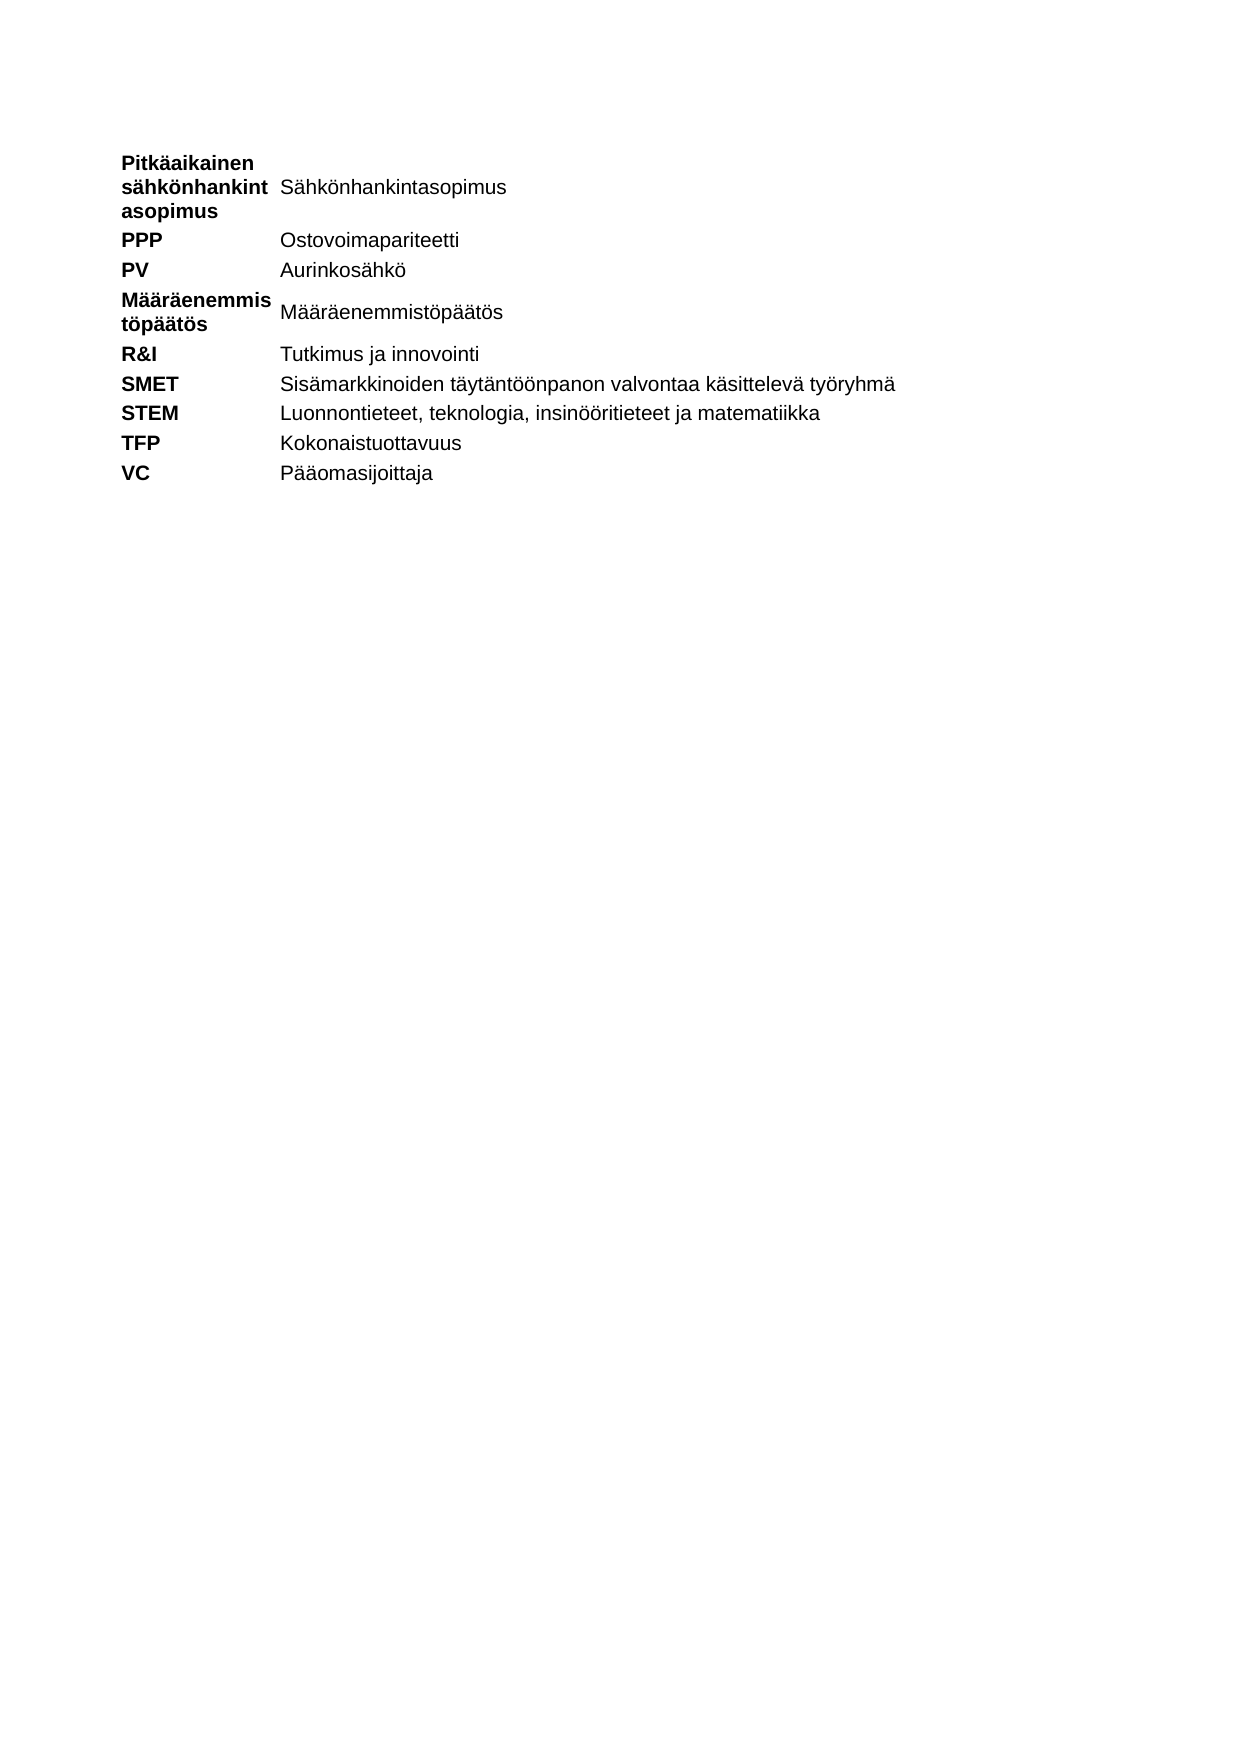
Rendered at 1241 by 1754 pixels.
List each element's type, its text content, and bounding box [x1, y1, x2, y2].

table_cell Pitkäaikainen sähkönhankintasopimus [118, 148, 277, 225]
table_cell Ostovoimapariteetti [277, 225, 936, 255]
table_cell R&I [118, 339, 277, 368]
table_cell TFP [118, 428, 277, 458]
table_cell Pääomasijoittaja [277, 458, 936, 488]
table_cell Luonnontieteet, teknologia, insinööritieteet ja matematiikka [277, 398, 936, 428]
table_cell SMET [118, 369, 277, 398]
table_cell PV [118, 255, 277, 285]
table_cell STEM [118, 398, 277, 428]
table_cell VC [118, 458, 277, 488]
table_cell Määräenemmistöpäätös [118, 285, 277, 339]
table_cell Kokonaistuottavuus [277, 428, 936, 458]
table_cell Sisämarkkinoiden täytäntöönpanon valvontaa käsittelevä työryhmä [277, 369, 936, 398]
table_cell Tutkimus ja innovointi [277, 339, 936, 368]
table_cell Määräenemmistöpäätös [277, 285, 936, 339]
table_cell PPP [118, 225, 277, 255]
table_cell Sähkönhankintasopimus [277, 148, 936, 225]
table_cell Aurinkosähkö [277, 255, 936, 285]
